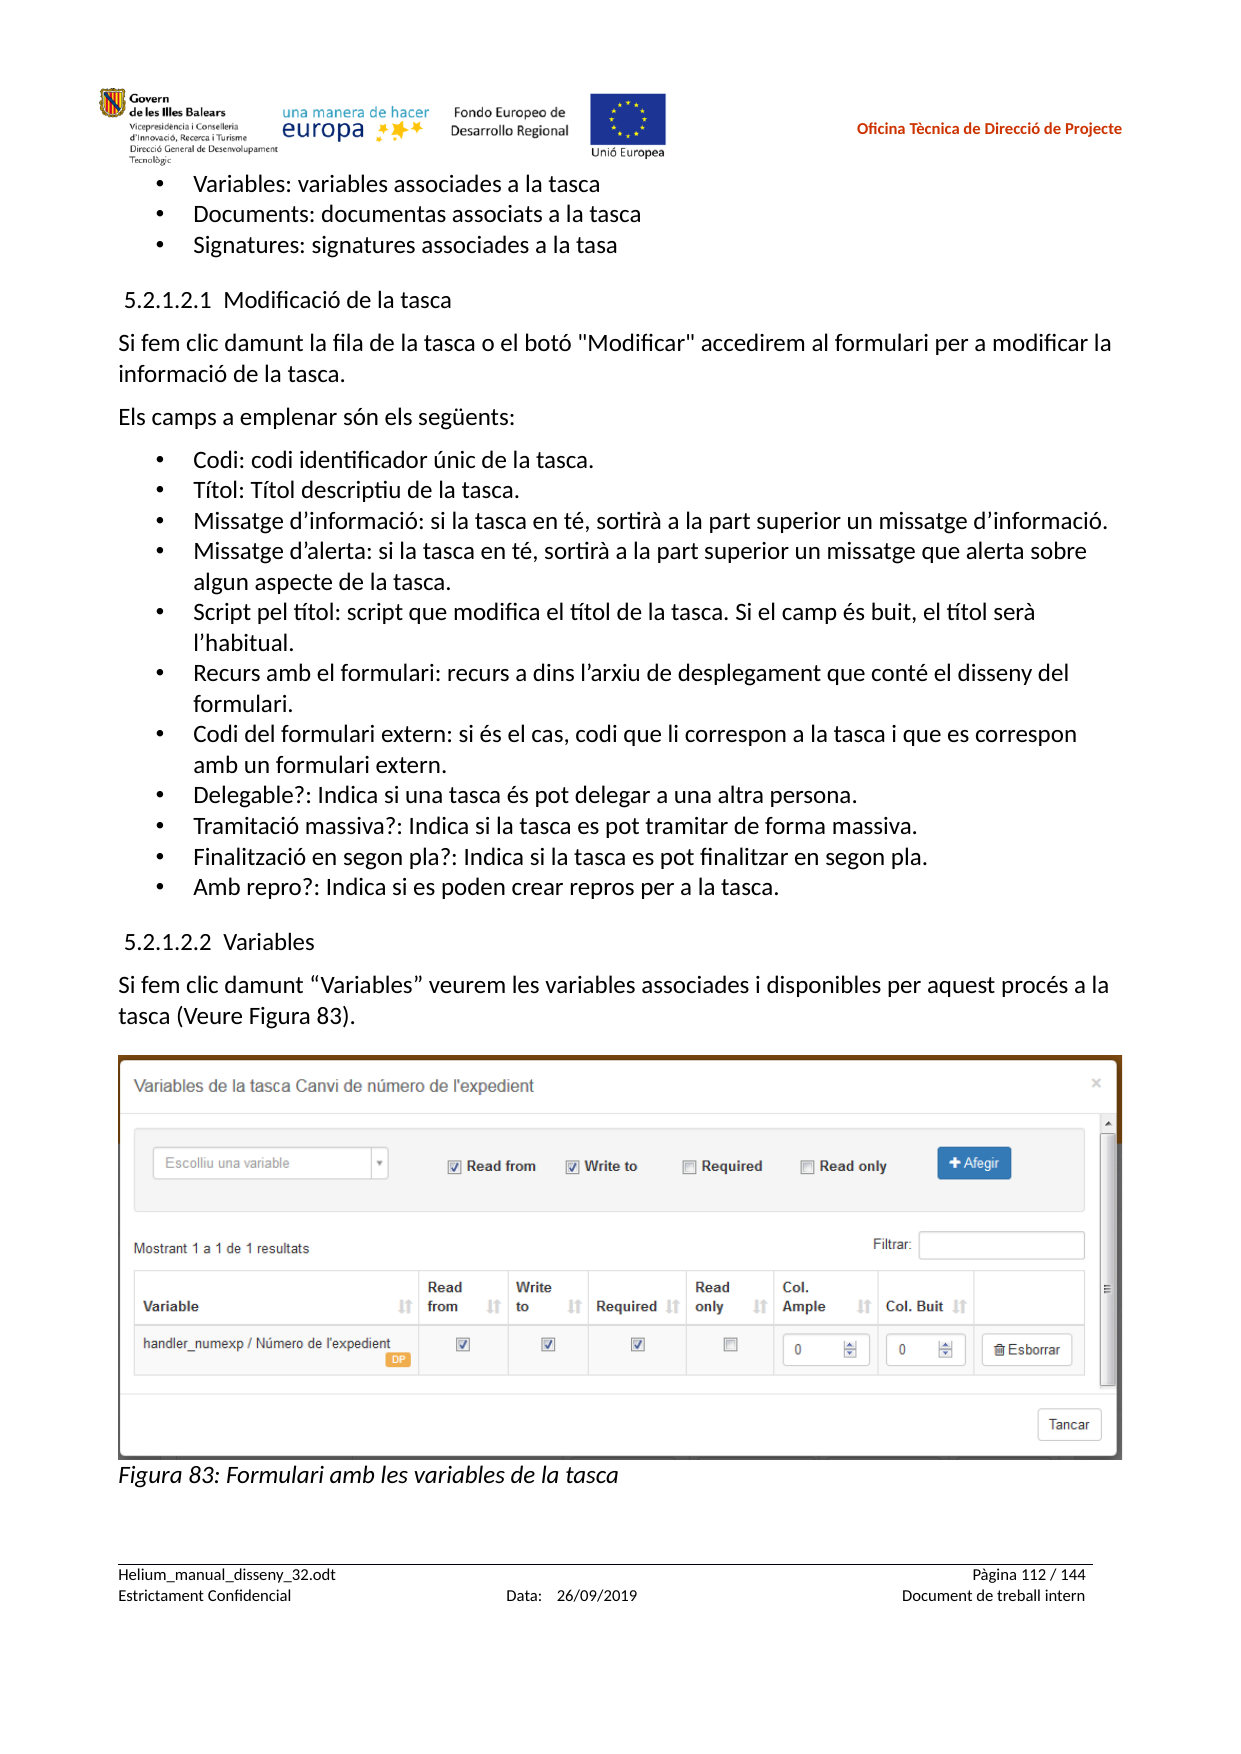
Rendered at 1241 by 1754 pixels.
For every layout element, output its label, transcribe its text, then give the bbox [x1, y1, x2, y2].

list Signatures: signatures associades a la tasa [156, 229, 1122, 259]
list Amb repro?: Indica si es poden crear repros per a la tasca. [156, 871, 1122, 902]
text Figura 83: Formulari amb les variables de la tasca [118, 1460, 1122, 1490]
list Script pel títol: script que modifica el títol de la tasca. Si el camp és buit, el títol serà l’habitual. [156, 596, 1122, 657]
list Codi: codi identificador únic de la tasca. [156, 444, 1122, 474]
list Documents: documentas associats a la tasca [156, 198, 1122, 229]
list Missatge d’alerta: si la tasca en té, sortirà a la part superior un missatge que alerta sobre algun aspecte de la tasca. [156, 535, 1122, 596]
list Delegable?: Indica si una tasca és pot delegar a una altra persona. [156, 779, 1122, 810]
list Tramitació massiva?: Indica si la tasca es pot tramitar de forma massiva. [156, 810, 1122, 841]
list Finalització en segon pla?: Indica si la tasca es pot finalitzar en segon pla. [156, 841, 1122, 871]
list Missatge d’informació: si la tasca en té, sortirà a la part superior un missatge d’informació. [156, 505, 1122, 535]
text Si fem clic damunt la fila de la tasca o el botó "Modificar" accedirem al formulari per a modificar la informació de la tasca. [118, 327, 1122, 388]
picture [99, 87, 668, 166]
picture [118, 1055, 1123, 1460]
subtitle Modificació de la tasca [118, 284, 1122, 315]
list Títol: Títol descriptiu de la tasca. [156, 474, 1122, 505]
list Variables: variables associades a la tasca [156, 168, 1122, 198]
text Els camps a emplenar són els següents: [118, 401, 1122, 431]
text Si fem clic damunt “Variables” veurem les variables associades i disponibles per aquest procés a la tasca (Veure Figura 83). [118, 969, 1122, 1031]
list Codi del formulari extern: si és el cas, codi que li correspon a la tasca i que es correspon amb un formulari extern. [156, 718, 1122, 779]
list Recurs amb el formulari: recurs a dins l’arxiu de desplegament que conté el disseny del formulari. [156, 657, 1122, 718]
subtitle Variables [118, 927, 1122, 957]
